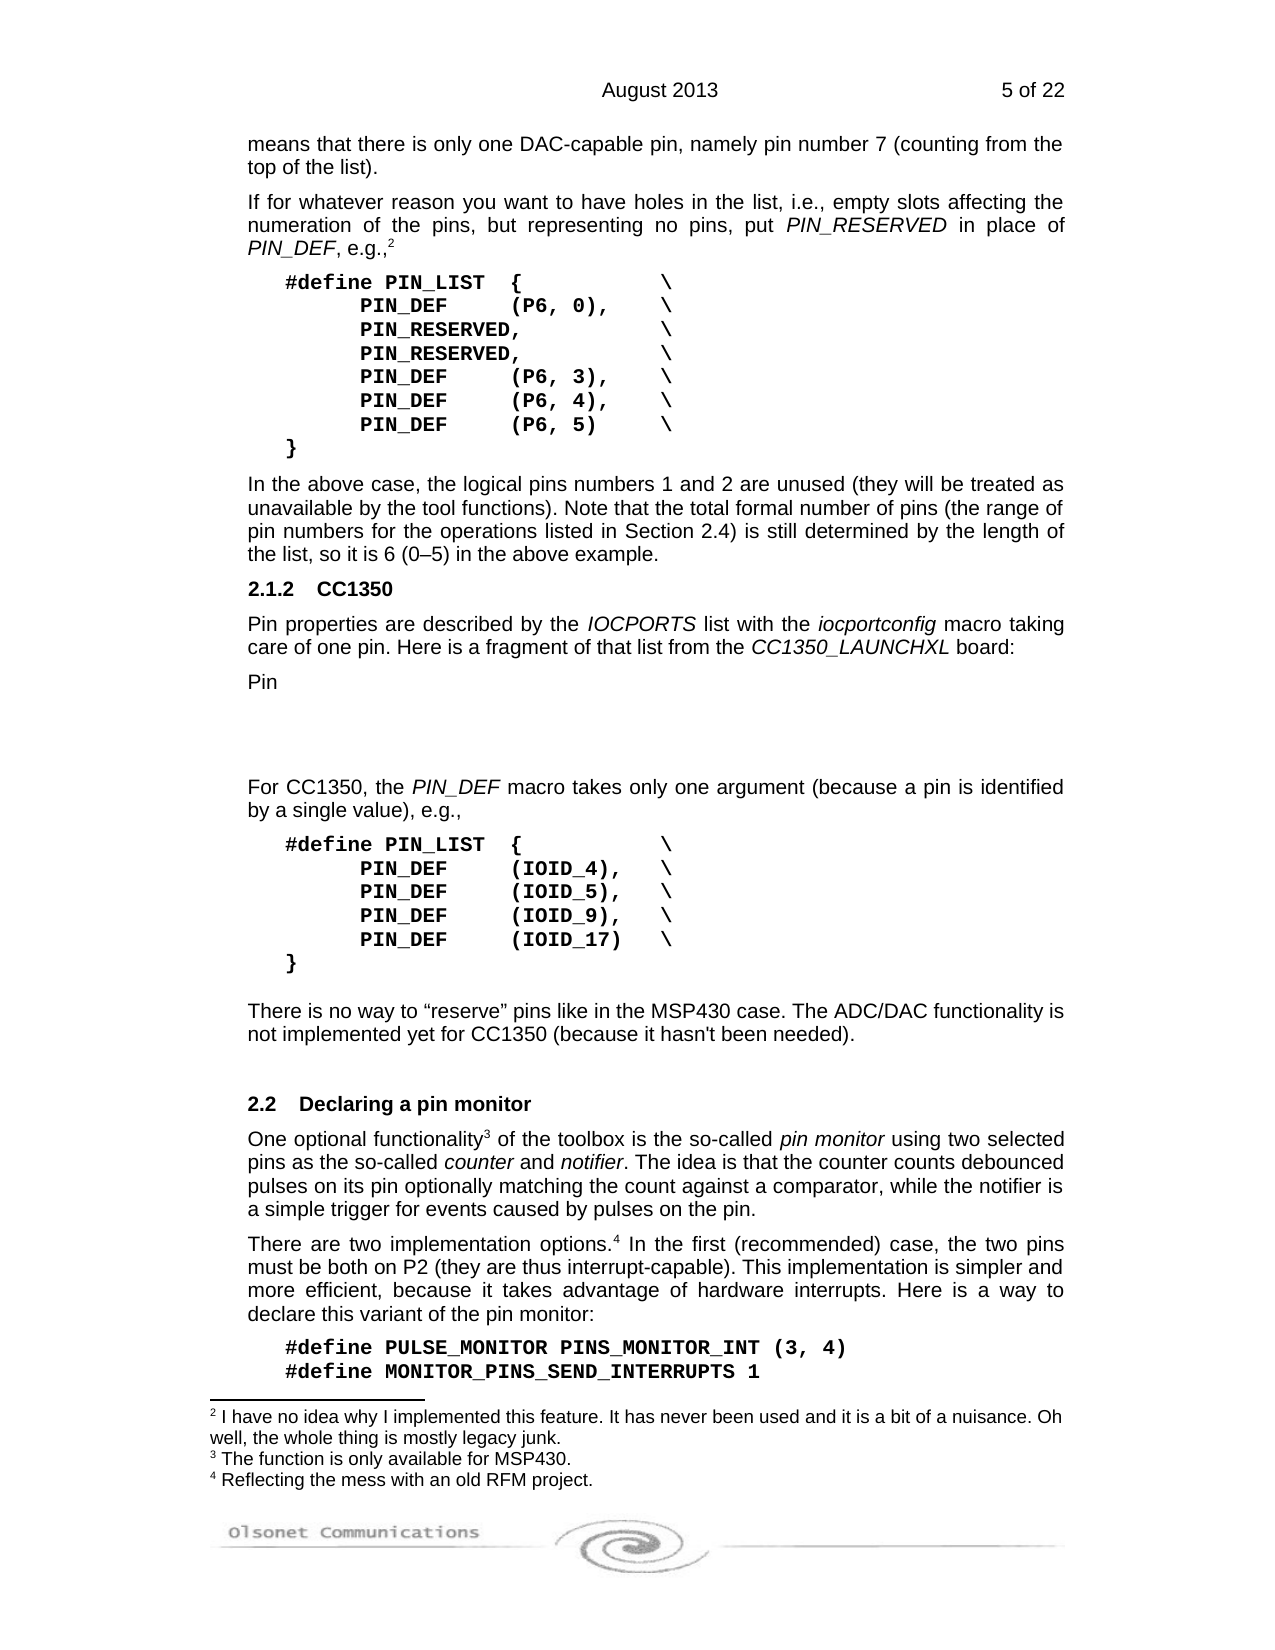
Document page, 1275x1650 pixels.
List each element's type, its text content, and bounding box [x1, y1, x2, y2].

text The function is only available for MSP430. [210, 1448, 1065, 1469]
text } [285, 437, 1065, 461]
text PIN_DEF (IOID_17) \ [285, 928, 1065, 952]
text means that there is only one DAC-capable pin, namely pin number 7 (counting from the top of the list). [247, 132, 1065, 179]
text PIN_DEF (P6, 4), \ [285, 390, 1065, 414]
text PIN_DEF (IOID_9), \ [285, 905, 1065, 928]
text For CC1350, the PIN_DEF macro takes only one argument (because a pin is identified by a single value), e.g., [247, 776, 1065, 822]
text Reflecting the mess with an old RFM project. [210, 1469, 1065, 1490]
text One optional functionality of the toolbox is the so-called pin monitor using two selected pins as the so-called counter and notifier. The idea is that the counter counts debounced pulses on its pin optionally matching the count against a comparator, while the notifier is a simple trigger for events caused by pulses on the pin. [247, 1128, 1065, 1221]
text PIN_DEF (P6, 5) \ [285, 414, 1065, 437]
text } [285, 952, 1065, 976]
text PIN_DEF (P6, 3), \ [285, 366, 1065, 390]
text PIN_DEF (IOID_5), \ [285, 881, 1065, 905]
text PIN_RESERVED, \ [285, 319, 1065, 343]
text #define PIN_LIST { \ [285, 834, 1065, 858]
text Pin properties are described by the IOCPORTS list with the iocportconfig macro taking care of one pin. Here is a fragment of that list from the CC1350_LAUNCHXL board: [247, 612, 1065, 659]
text If for whatever reason you want to have holes in the list, i.e., empty slots affecting the numeration of the pins, but representing no pins, put PIN_RESERVED in place of PIN_DEF, e.g., [247, 190, 1065, 260]
text #define PULSE_MONITOR PINS_MONITOR_INT (3, 4) [285, 1337, 1065, 1361]
text Pin [247, 671, 1065, 694]
text I have no idea why I implemented this feature. It has never been used and it is a bit of a nuisance. Oh well, the whole thing is mostly legacy junk. [210, 1406, 1065, 1448]
text There are two implementation options. In the first (recommended) case, the two pins must be both on P2 (they are thus interrupt-capable). This implementation is simpler and more efficient, because it takes advantage of hardware interrupts. Here is a way to declare this variant of the pin monitor: [247, 1232, 1065, 1325]
text PIN_DEF (P6, 0), \ [285, 296, 1065, 319]
subtitle Declaring a pin monitor [247, 1093, 1065, 1116]
text #define MONITOR_PINS_SEND_INTERRUPTS 1 [285, 1361, 1065, 1384]
text In the above case, the logical pins numbers 1 and 2 are unused (they will be treated as unavailable by the tool functions). Note that the total formal number of pins (the range of pin numbers for the operations listed in Section 2.4) is still determined by the length of the list, so it is 6 (0–5) in the above example. [247, 473, 1065, 566]
subtitle CC1350 [248, 577, 1065, 601]
text PIN_DEF (IOID_4), \ [285, 858, 1065, 881]
text There is no way to “reserve” pins like in the MSP430 case. The ADC/DAC functionality is not implemented yet for CC1350 (because it hasn't been needed). [247, 999, 1065, 1046]
text PIN_RESERVED, \ [285, 343, 1065, 366]
text #define PIN_LIST { \ [285, 272, 1065, 296]
picture [210, 1504, 1065, 1596]
